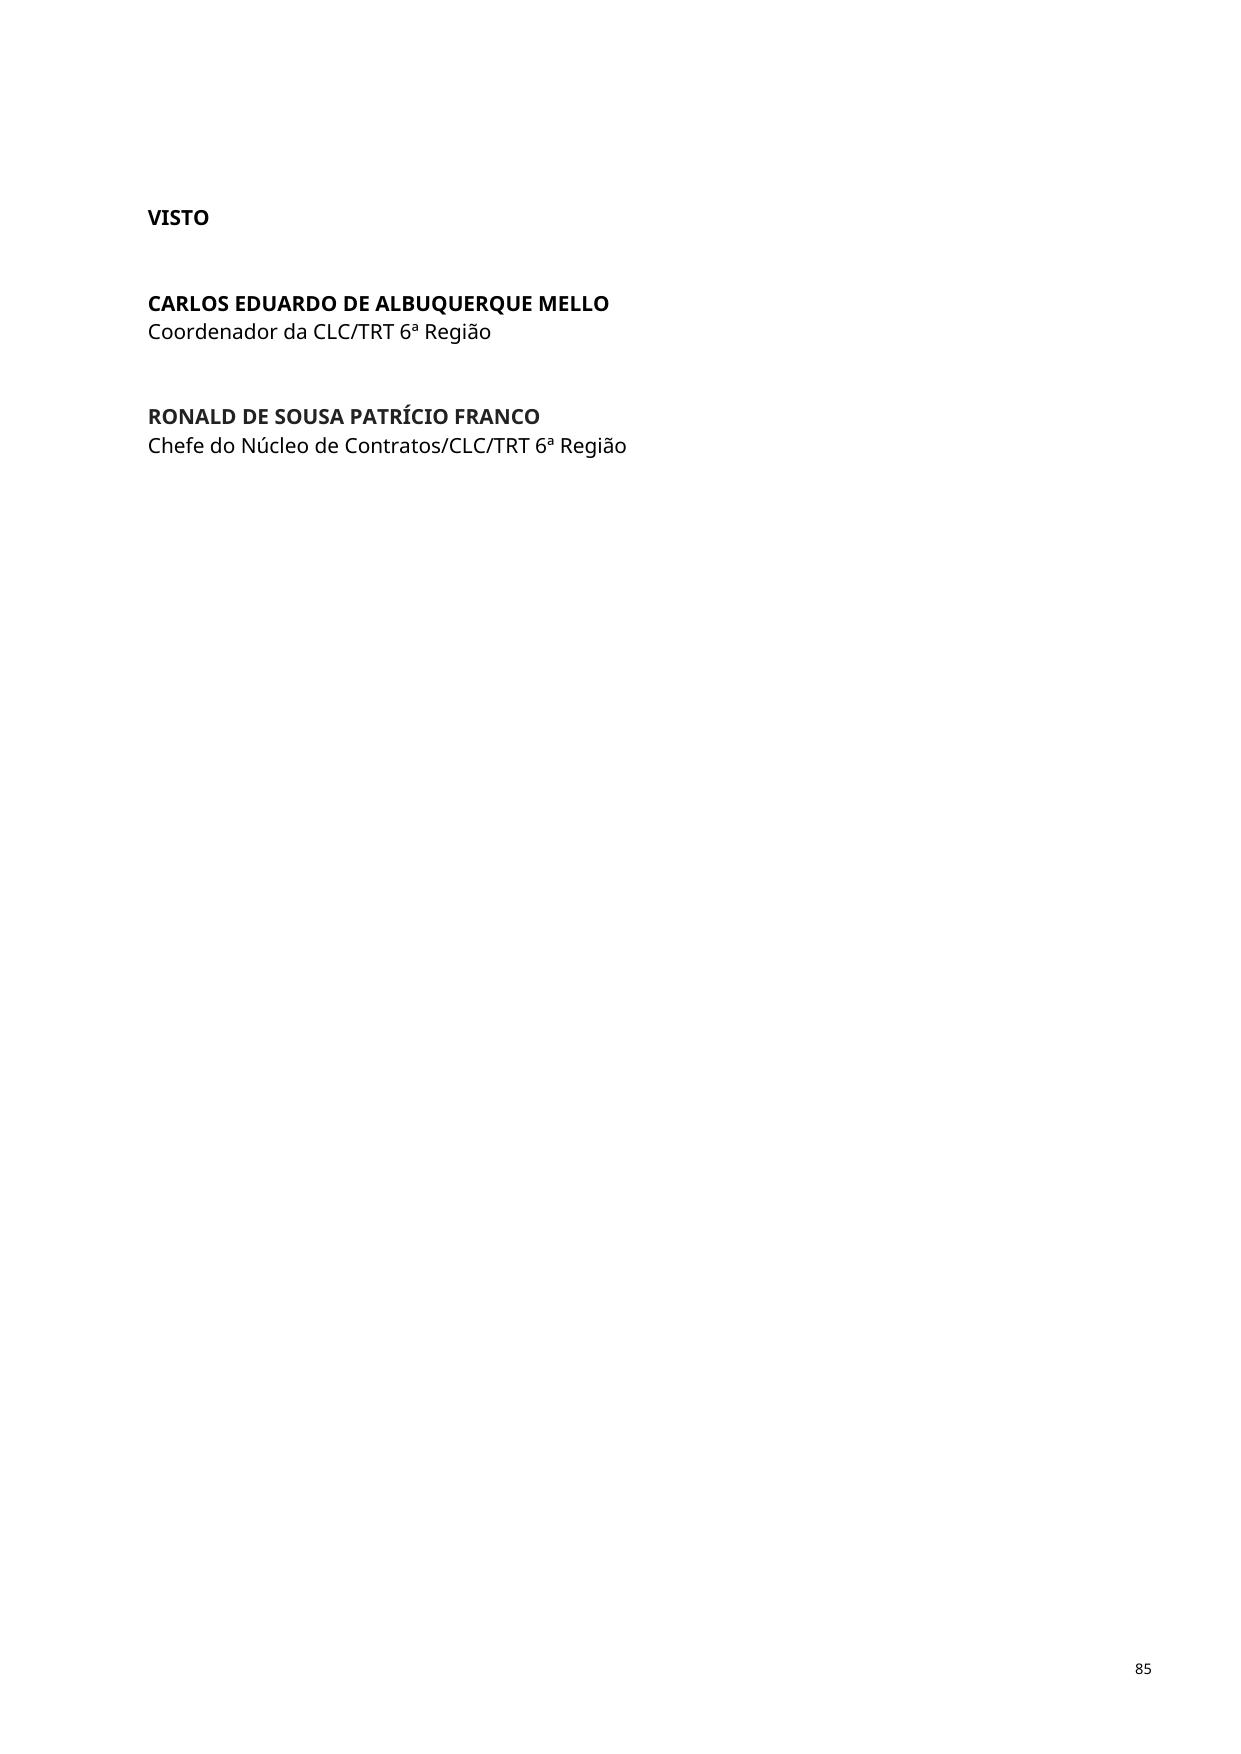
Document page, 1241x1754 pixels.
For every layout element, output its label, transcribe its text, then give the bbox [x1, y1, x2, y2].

text VISTO [148, 203, 1152, 232]
text RONALD DE SOUSA PATRÍCIO FRANCO [148, 402, 1152, 431]
text Coordenador da CLC/TRT 6ª Região [148, 317, 1152, 346]
text Chefe do Núcleo de Contratos/CLC/TRT 6ª Região [148, 431, 1152, 459]
text CARLOS EDUARDO DE ALBUQUERQUE MELLO [148, 289, 1033, 317]
